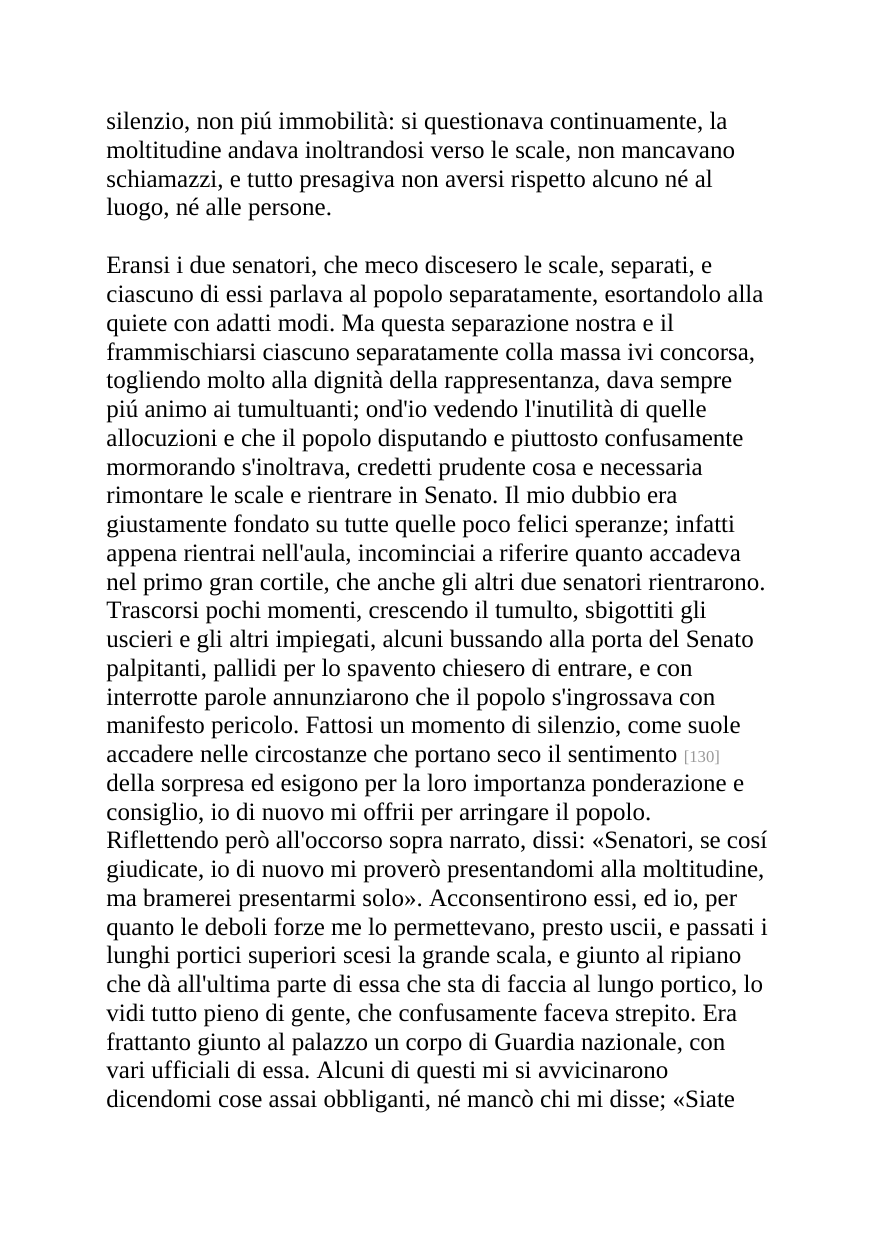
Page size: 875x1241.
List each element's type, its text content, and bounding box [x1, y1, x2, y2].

text silenzio, non piú immobilità: si questionava continuamente, la moltitudine andava inoltrandosi verso le scale, non mancavano schiamazzi, e tutto presagiva non aversi rispetto alcuno né al luogo, né alle persone. [106, 106, 768, 221]
text Eransi i due senatori, che meco discesero le scale, separati, e ciascuno di essi parlava al popolo separatamente, esortandolo alla quiete con adatti modi. Ma questa separazione nostra e il frammischiarsi ciascuno separatamente colla massa ivi concorsa, togliendo molto alla dignità della rappresentanza, dava sempre piú animo ai tumultuanti; ond'io vedendo l'inutilità di quelle allocuzioni e che il popolo disputando e piuttosto confusamente mormorando s'inoltrava, credetti prudente cosa e necessaria rimontare le scale e rientrare in Senato. Il mio dubbio era giustamente fondato su tutte quelle poco felici speranze; infatti appena rientrai nell'aula, incominciai a riferire quanto accadeva nel primo gran cortile, che anche gli altri due senatori rientrarono. Trascorsi pochi momenti, crescendo il tumulto, sbigottiti gli uscieri e gli altri impiegati, alcuni bussando alla porta del Senato palpitanti, pallidi per lo spavento chiesero di entrare, e con interrotte parole annunziarono che il popolo s'ingrossava con manifesto pericolo. Fattosi un momento di silenzio, come suole accadere nelle circostanze che portano seco il sentimento [130] della sorpresa ed esigono per la loro importanza ponderazione e consiglio, io di nuovo mi offrii per arringare il popolo. Riflettendo però all'occorso sopra narrato, dissi: «Senatori, se cosí giudicate, io di nuovo mi proverò presentandomi alla moltitudine, ma bramerei presentarmi solo». Acconsentirono essi, ed io, per quanto le deboli forze me lo permettevano, presto uscii, e passati i lunghi portici superiori scesi la grande scala, e giunto al ripiano che dà all'ultima parte di essa che sta di faccia al lungo portico, lo vidi tutto pieno di gente, che confusamente faceva strepito. Era frattanto giunto al palazzo un corpo di Guardia nazionale, con vari ufficiali di essa. Alcuni di questi mi si avvicinarono dicendomi cose assai obbliganti, né mancò chi mi disse; «Siate [106, 250, 768, 1113]
